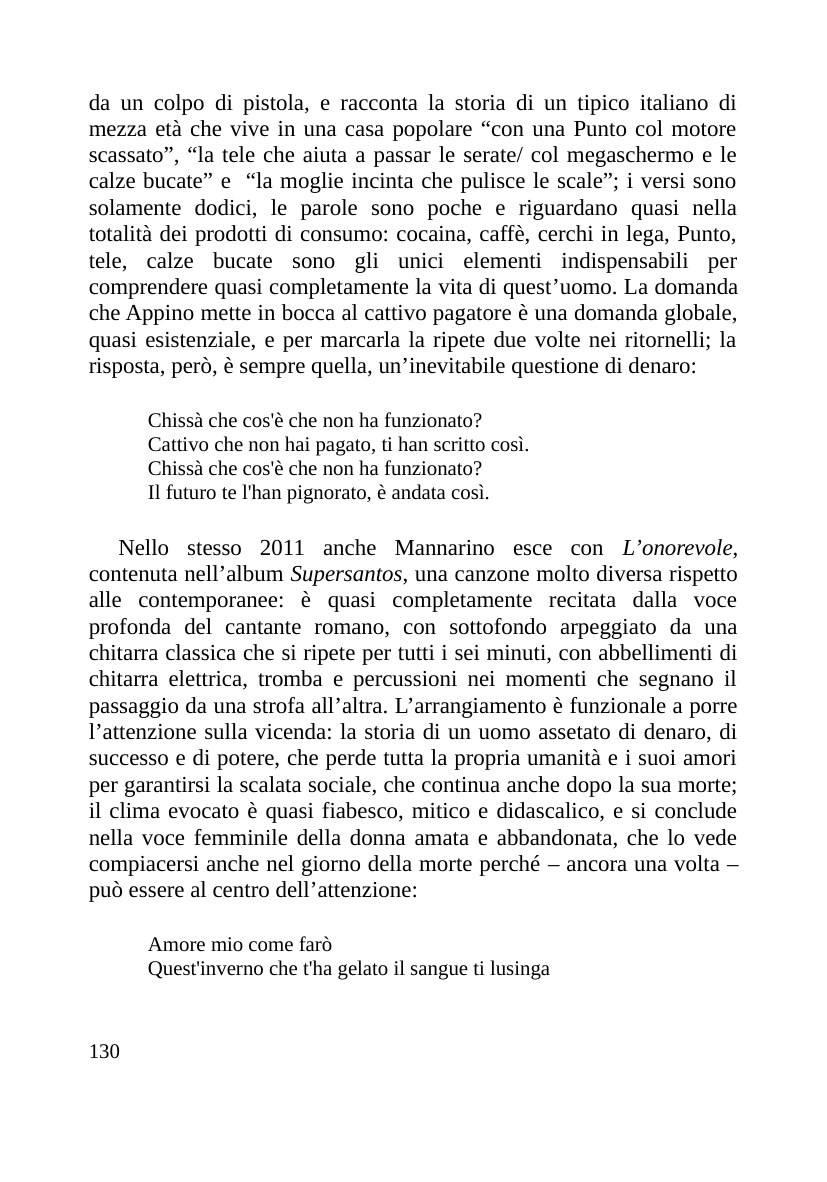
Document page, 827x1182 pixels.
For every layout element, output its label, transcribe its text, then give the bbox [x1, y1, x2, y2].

text Amore mio come farò Quest'inverno che t'ha gelato il sangue ti lusinga [148, 932, 679, 980]
text Chissà che cos'è che non ha funzionato? Cattivo che non hai pagato, ti han scritto così. Chissà che cos'è che non ha funzionato? Il futuro te l'han pignorato, è andata così. [148, 408, 679, 504]
text da un colpo di pistola, e racconta la storia di un tipico italiano di mezza età che vive in una casa popolare “con una Punto col motore scassato”, “la tele che aiuta a passar le serate/ col megaschermo e le calze bucate” e “la moglie incinta che pulisce le scale”; i versi sono solamente dodici, le parole sono poche e riguardano quasi nella totalità dei prodotti di consumo: cocaina, caffè, cerchi in lega, Punto, tele, calze bucate sono gli unici elementi indispensabili per comprendere quasi completamente la vita di quest’uomo. La domanda che Appino mette in bocca al cattivo pagatore è una domanda globale, quasi esistenziale, e per marcarla la ripete due volte nei ritornelli; la risposta, però, è sempre quella, un’inevitabile questione di denaro: [88, 88, 738, 378]
text Nello stesso 2011 anche Mannarino esce con L’onorevole, contenuta nell’album Supersantos, una canzone molto diversa rispetto alle contemporanee: è quasi completamente recitata dalla voce profonda del cantante romano, con sottofondo arpeggiato da una chitarra classica che si ripete per tutti i sei minuti, con abbellimenti di chitarra elettrica, tromba e percussioni nei momenti che segnano il passaggio da una strofa all’altra. L’arrangiamento è funzionale a porre l’attenzione sulla vicenda: la storia di un uomo assetato di denaro, di successo e di potere, che perde tutta la propria umanità e i suoi amori per garantirsi la scalata sociale, che continua anche dopo la sua morte; il clima evocato è quasi fiabesco, mitico e didascalico, e si conclude nella voce femminile della donna amata e abbandonata, che lo vede compiacersi anche nel giorno della morte perché – ancora una volta – può essere al centro dell’attenzione: [88, 534, 738, 903]
